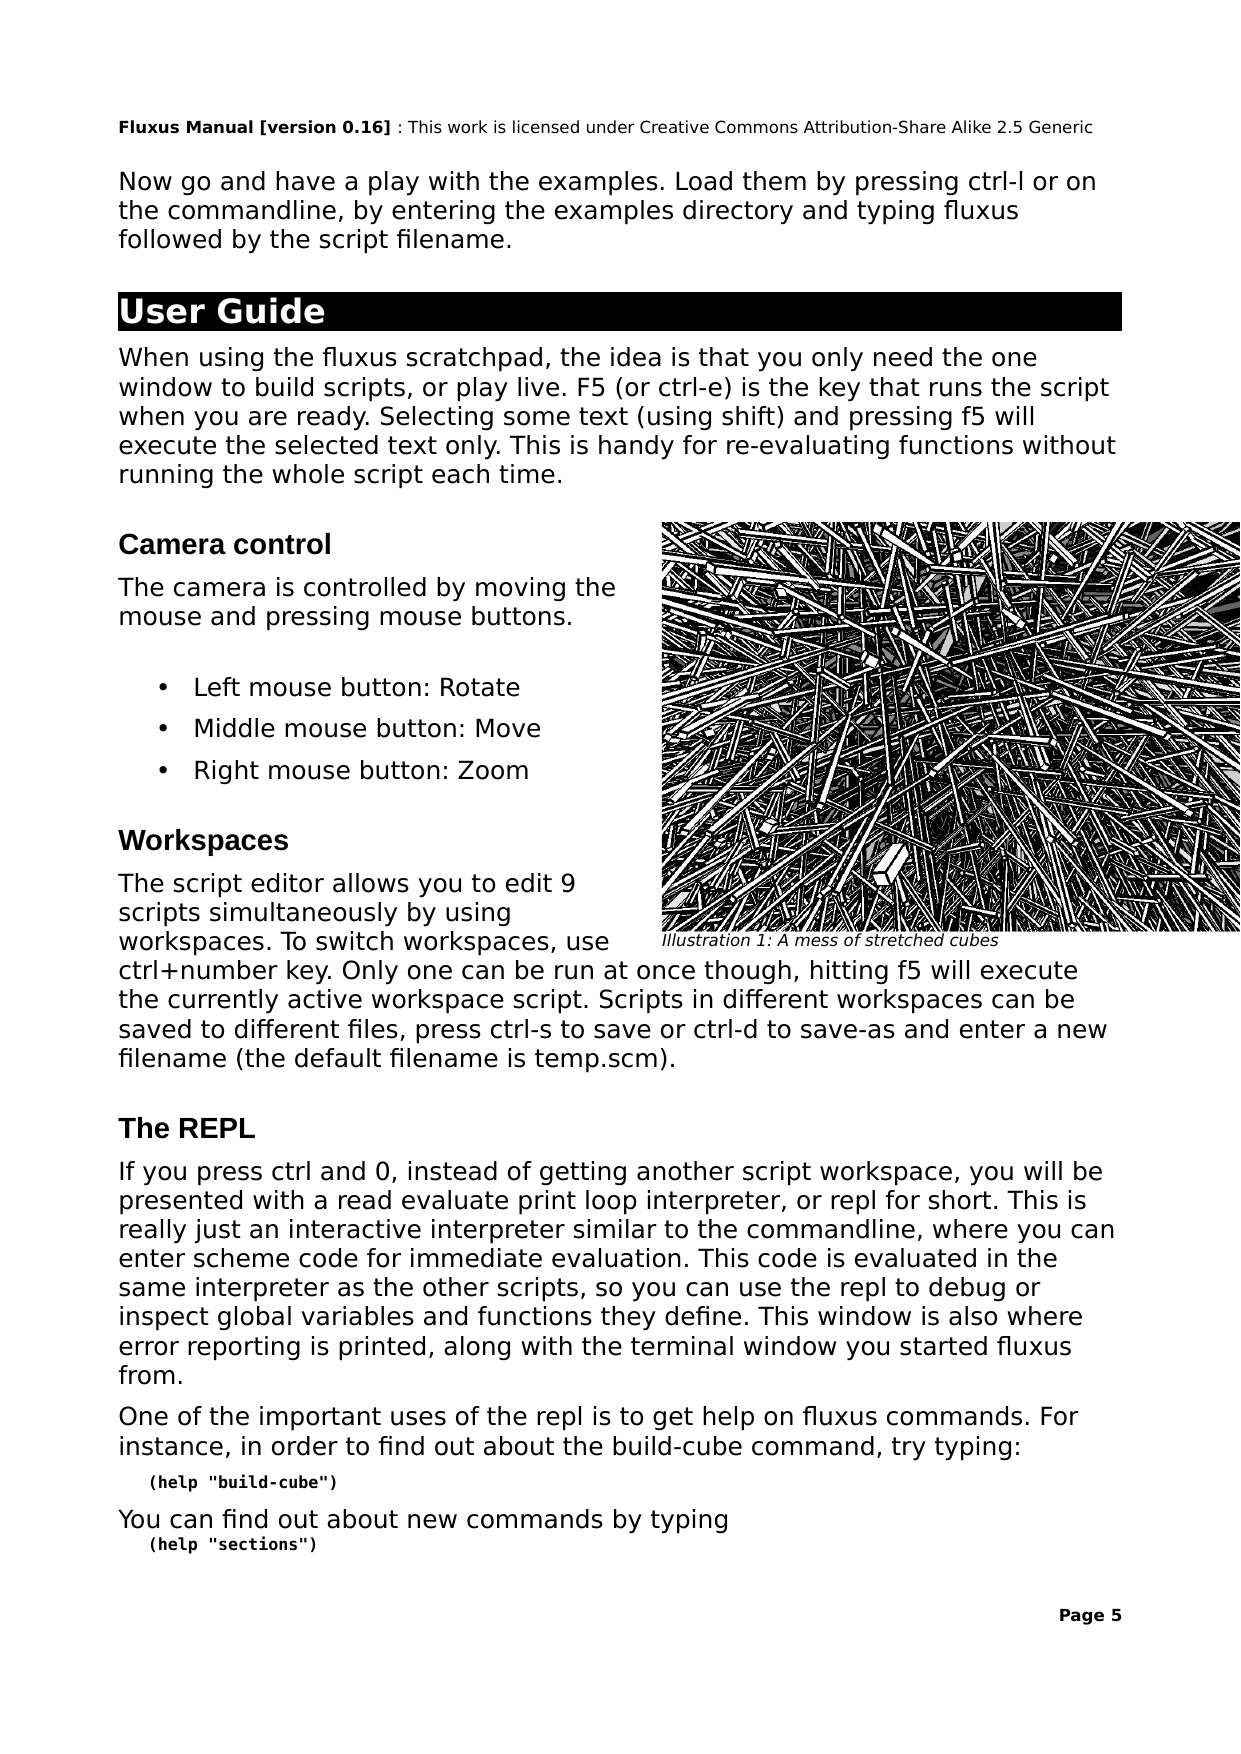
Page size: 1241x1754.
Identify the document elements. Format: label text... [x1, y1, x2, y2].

text Now go and have a play with the examples. Load them by pressing ctrl-l or on the commandline, by entering the examples directory and typing fluxus followed by the script filename. [118, 167, 1122, 254]
text The script editor allows you to edit 9 scripts simultaneously by using workspaces. To switch workspaces, use ctrl+number key. Only one can be run at once though, hitting f5 will execute the currently active workspace script. Scripts in different workspaces can be saved to different files, press ctrl-s to save or ctrl-d to save-as and enter a new filename (the default filename is temp.scm). [118, 869, 1122, 1073]
subtitle [662, 510, 1240, 522]
text If you press ctrl and 0, instead of getting another script workspace, you will be presented with a read evaluate print loop interpreter, or repl for short. This is really just an interactive interpreter similar to the commandline, where you can enter scheme code for immediate evaluation. This code is evaluated in the same interpreter as the other scripts, so you can use the repl to debug or inspect global variables and functions they define. This window is also where error reporting is printed, along with the terminal window you started fluxus from. [118, 1157, 1122, 1390]
subtitle Camera control [118, 527, 661, 560]
text When using the fluxus scratchpad, the idea is that you only need the one window to build scripts, or play live. F5 (or ctrl-e) is the key that runs the script when you are ready. Selecting some text (using shift) and pressing f5 will execute the selected text only. This is handy for re-evaluating functions without running the whole script each time. [118, 343, 1122, 489]
text (help "sections") [148, 1534, 1122, 1554]
subtitle User Guide [118, 292, 1122, 331]
text One of the important uses of the repl is to get help on fluxus commands. For instance, in order to find out about the build-cube command, try typing: [118, 1402, 1122, 1461]
subtitle Workspaces [118, 823, 661, 856]
text The camera is controlled by moving the mouse and pressing mouse buttons. [118, 573, 661, 631]
text You can find out about new commands by typing [118, 1505, 1122, 1534]
list • Left mouse button: Rotate [156, 673, 661, 702]
picture [661, 522, 1240, 932]
text (help "build-cube") [148, 1473, 1122, 1493]
text Illustration 1: A mess of stretched cubes [662, 932, 1240, 951]
subtitle The REPL [118, 1111, 1122, 1144]
list • Middle mouse button: Move [156, 714, 661, 744]
list • Right mouse button: Zoom [156, 756, 661, 785]
